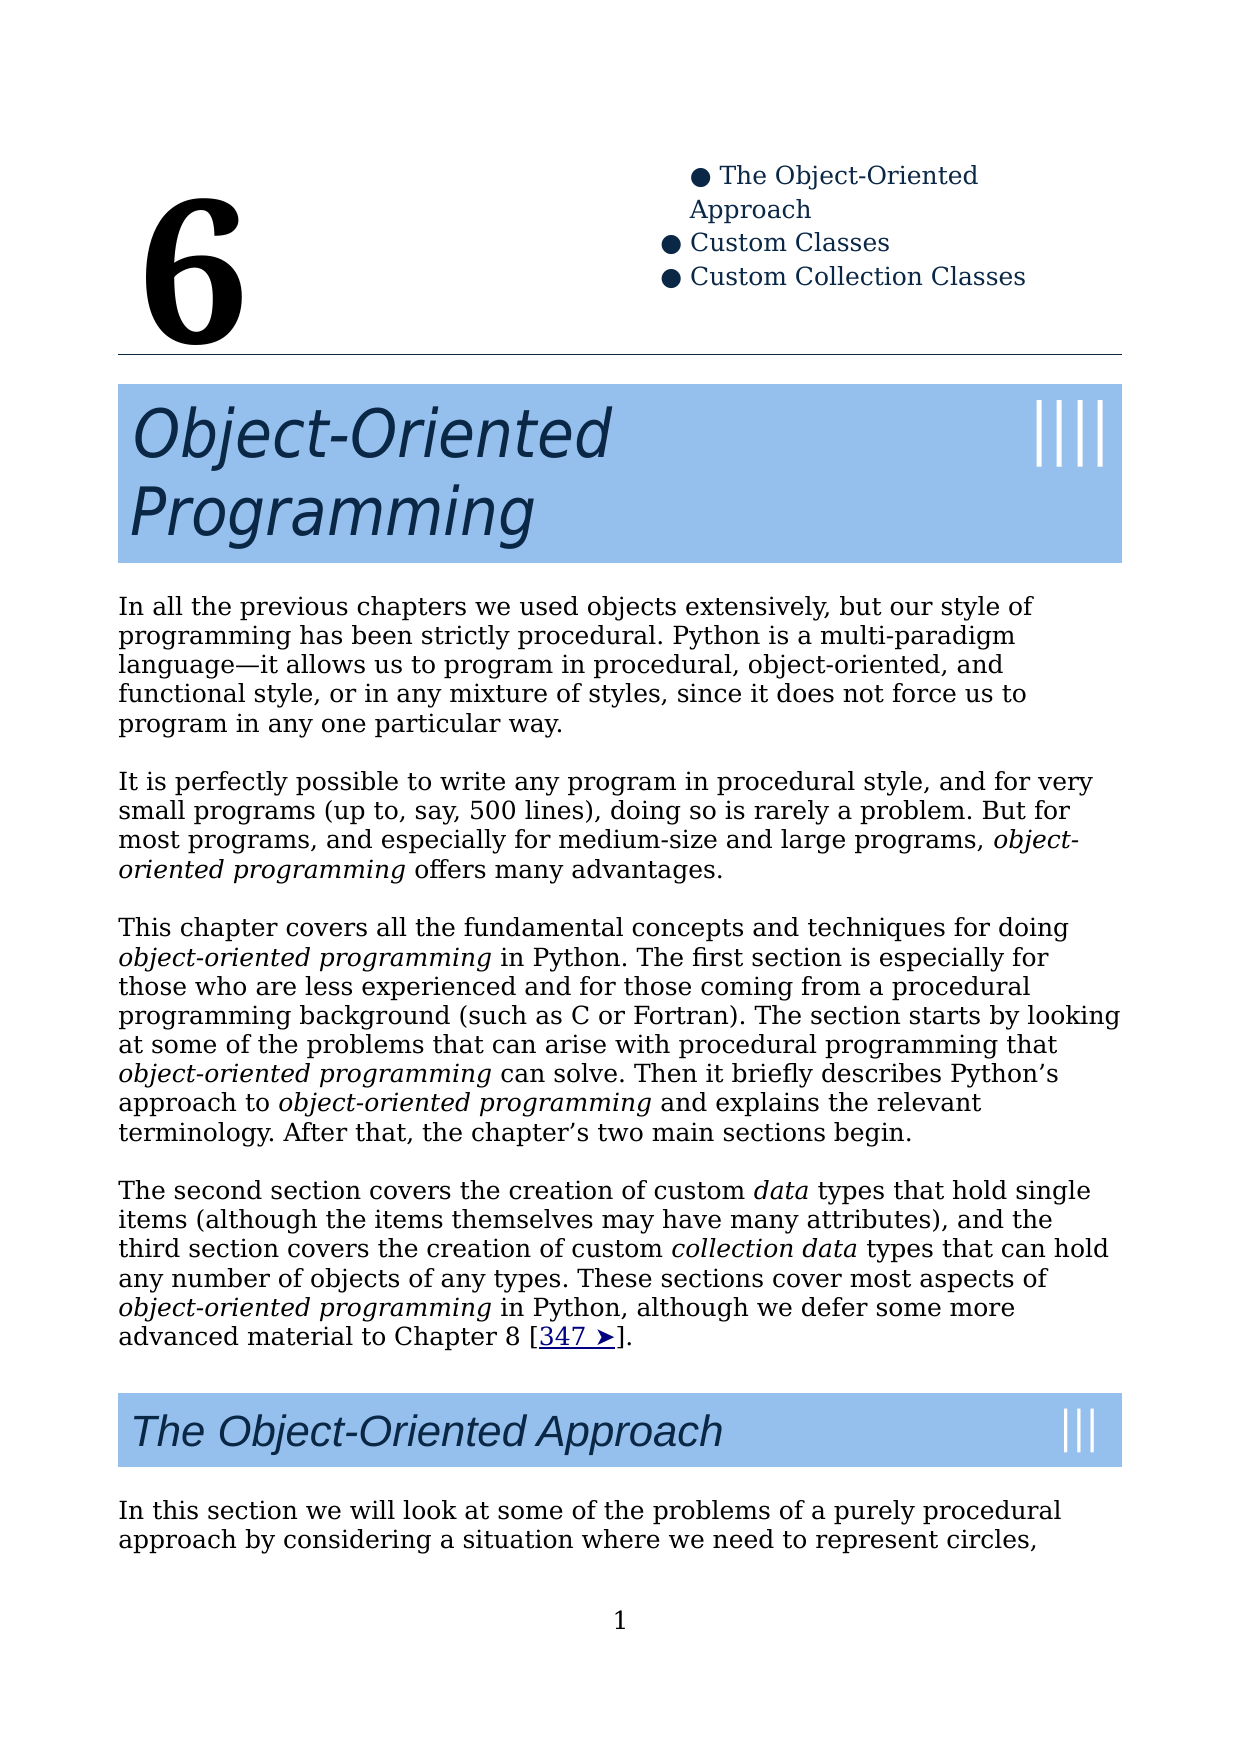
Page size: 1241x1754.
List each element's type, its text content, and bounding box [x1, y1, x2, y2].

text The second section covers the creation of custom data types that hold single items (although the items themselves may have many attributes), and the third section covers the creation of custom collection data types that can hold any number of objects of any types. These sections cover most aspects of object-oriented programming in Python, although we defer some more advanced material to Chapter 8 [347 ➤]. [118, 1176, 1122, 1351]
text In this section we will look at some of the problems of a purely procedural approach by considering a situation where we need to represent circles, [118, 1497, 1122, 1555]
text This chapter covers all the fundamental concepts and techniques for doing object-oriented programming in Python. The first section is especially for those who are less experienced and for those coming from a procedural programming background (such as C or Fortran). The section starts by looking at some of the problems that can arise with procedural programming that object-oriented programming can solve. Then it briefly describes Python’s approach to object-oriented programming and explains the relevant terminology. After that, the chapter’s two main sections begin. [118, 913, 1122, 1147]
text In all the previous chapters we used objects extensively, but our style of programming has been strictly procedural. Python is a multi-paradigm language—it allows us to program in procedural, object-oriented, and functional style, or in any mixture of styles, since it does not force us to program in any one particular way. [118, 592, 1122, 738]
subtitle Object-Oriented Programming [118, 384, 1122, 563]
subtitle The Object-Oriented Approach [118, 1393, 1122, 1467]
text |||| [1016, 390, 1110, 467]
text ||| [1039, 1402, 1098, 1453]
text It is perfectly possible to write any program in procedural style, and for very small programs (up to, say, 500 lines), doing so is rarely a problem. But for most programs, and especially for medium-size and large programs, object-oriented programming offers many advantages. [118, 767, 1122, 884]
